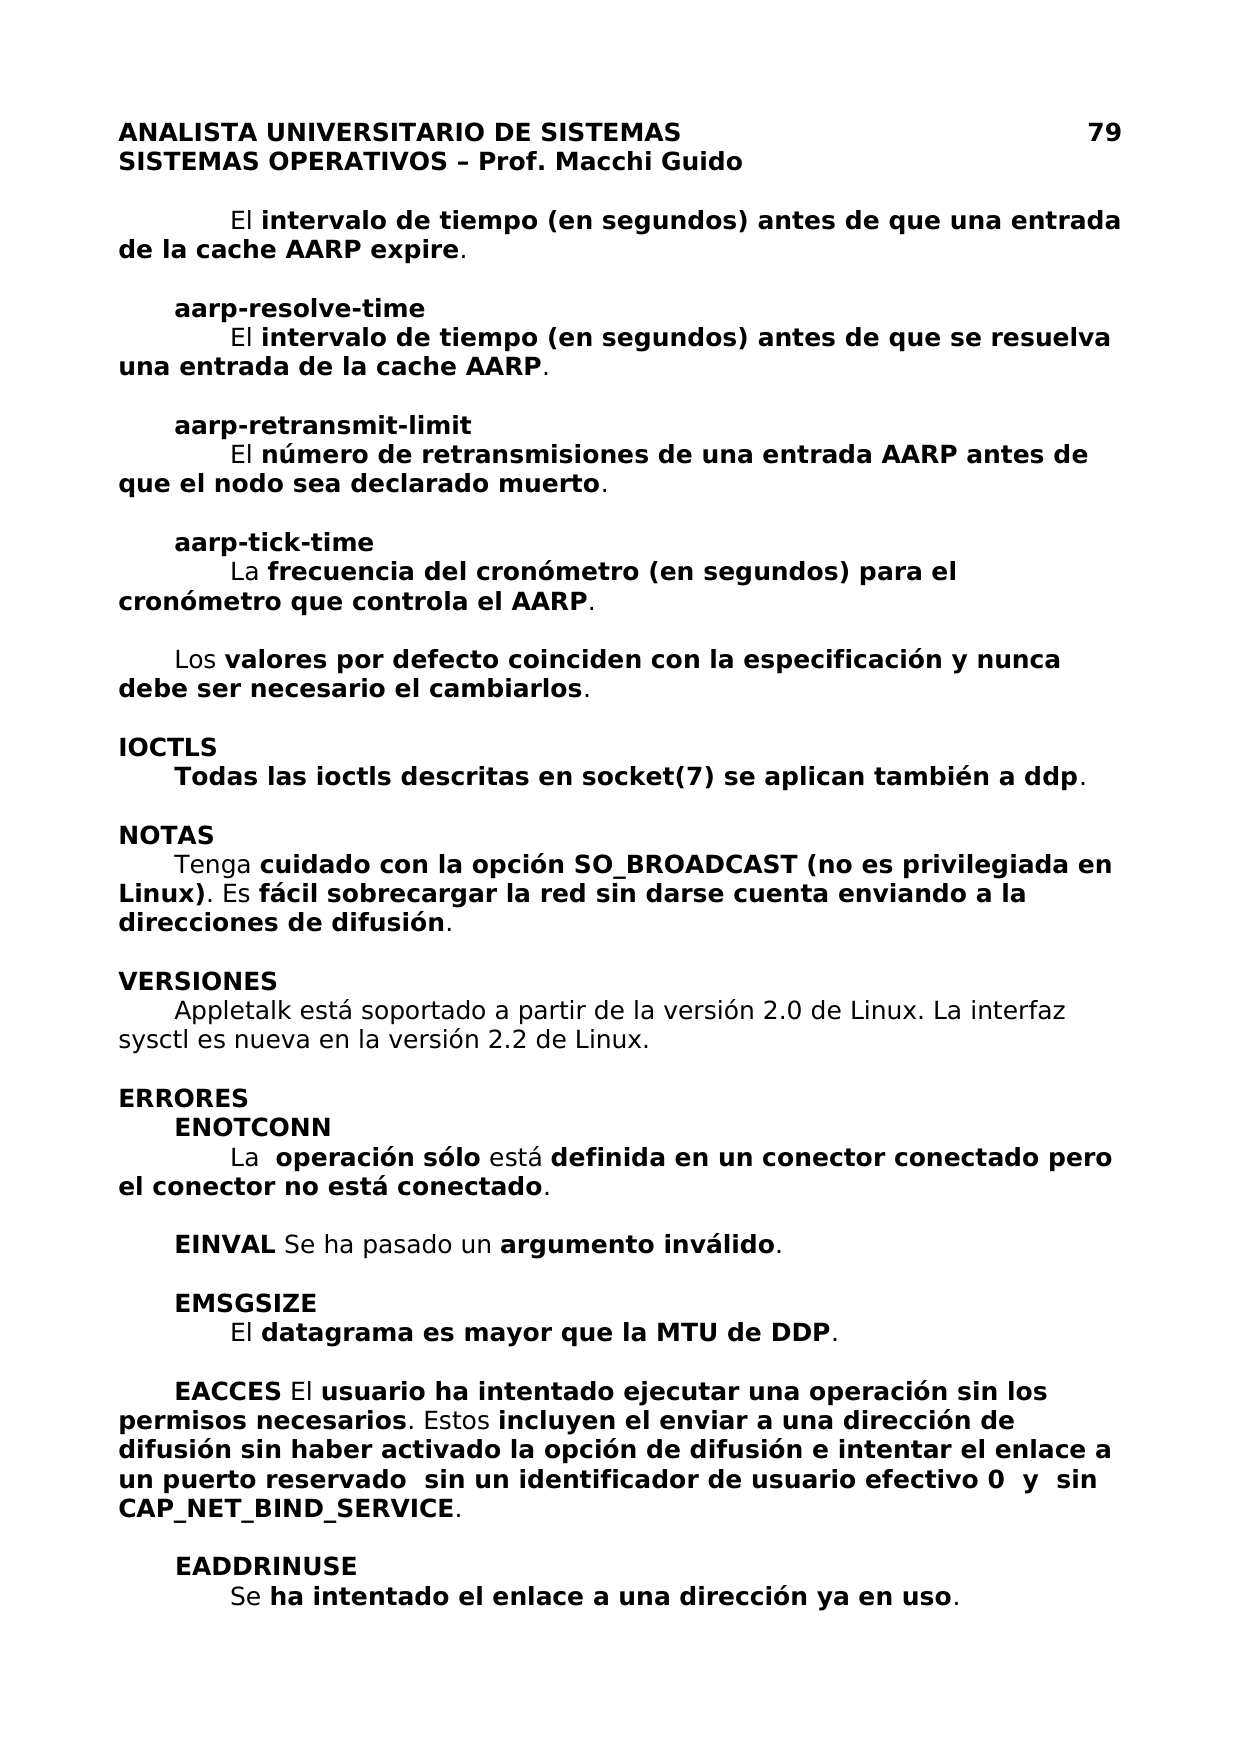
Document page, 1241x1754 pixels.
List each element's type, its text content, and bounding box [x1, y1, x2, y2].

text Se ha intentado el enlace a una dirección ya en uso. [118, 1582, 1122, 1611]
text EINVAL Se ha pasado un argumento inválido. [118, 1231, 1122, 1260]
text EADDRINUSE [118, 1553, 1122, 1582]
text Appletalk está soportado a partir de la versión 2.0 de Linux. La interfaz sysctl es nueva en la versión 2.2 de Linux. [118, 996, 1122, 1055]
text ENOTCONN [118, 1113, 1122, 1143]
text NOTAS [118, 821, 1122, 850]
text Los valores por defecto coinciden con la especificación y nunca debe ser necesario el cambiarlos. [118, 645, 1122, 704]
text IOCTLS [118, 733, 1122, 762]
text aarp-tick-time [118, 528, 1122, 557]
text La frecuencia del cronómetro (en segundos) para el cronómetro que controla el AARP. [118, 557, 1122, 616]
text El intervalo de tiempo (en segundos) antes de que se resuelva una entrada de la cache AARP. [118, 323, 1122, 382]
text Tenga cuidado con la opción SO_BROADCAST (no es privilegiada en Linux). Es fácil sobrecargar la red sin darse cuenta enviando a la direcciones de difusión. [118, 850, 1122, 938]
text EMSGSIZE [118, 1289, 1122, 1318]
text El datagrama es mayor que la MTU de DDP. [118, 1318, 1122, 1348]
text El número de retransmisiones de una entrada AARP antes de que el nodo sea declarado muerto. [118, 440, 1122, 499]
text aarp-retransmit-limit [118, 411, 1122, 440]
text La operación sólo está definida en un conector conectado pero el conector no está conectado. [118, 1143, 1122, 1201]
text ERRORES [118, 1084, 1122, 1113]
text VERSIONES [118, 967, 1122, 996]
text Todas las ioctls descritas en socket(7) se aplican también a ddp. [118, 762, 1122, 792]
text El intervalo de tiempo (en segundos) antes de que una entrada de la cache AARP expire. [118, 206, 1122, 265]
text aarp-resolve-time [118, 294, 1122, 323]
text EACCES El usuario ha intentado ejecutar una operación sin los permisos necesarios. Estos incluyen el enviar a una dirección de difusión sin haber activado la opción de difusión e intentar el enlace a un puerto reservado sin un identificador de usuario efectivo 0 y sin CAP_NET_BIND_SERVICE. [118, 1377, 1122, 1523]
